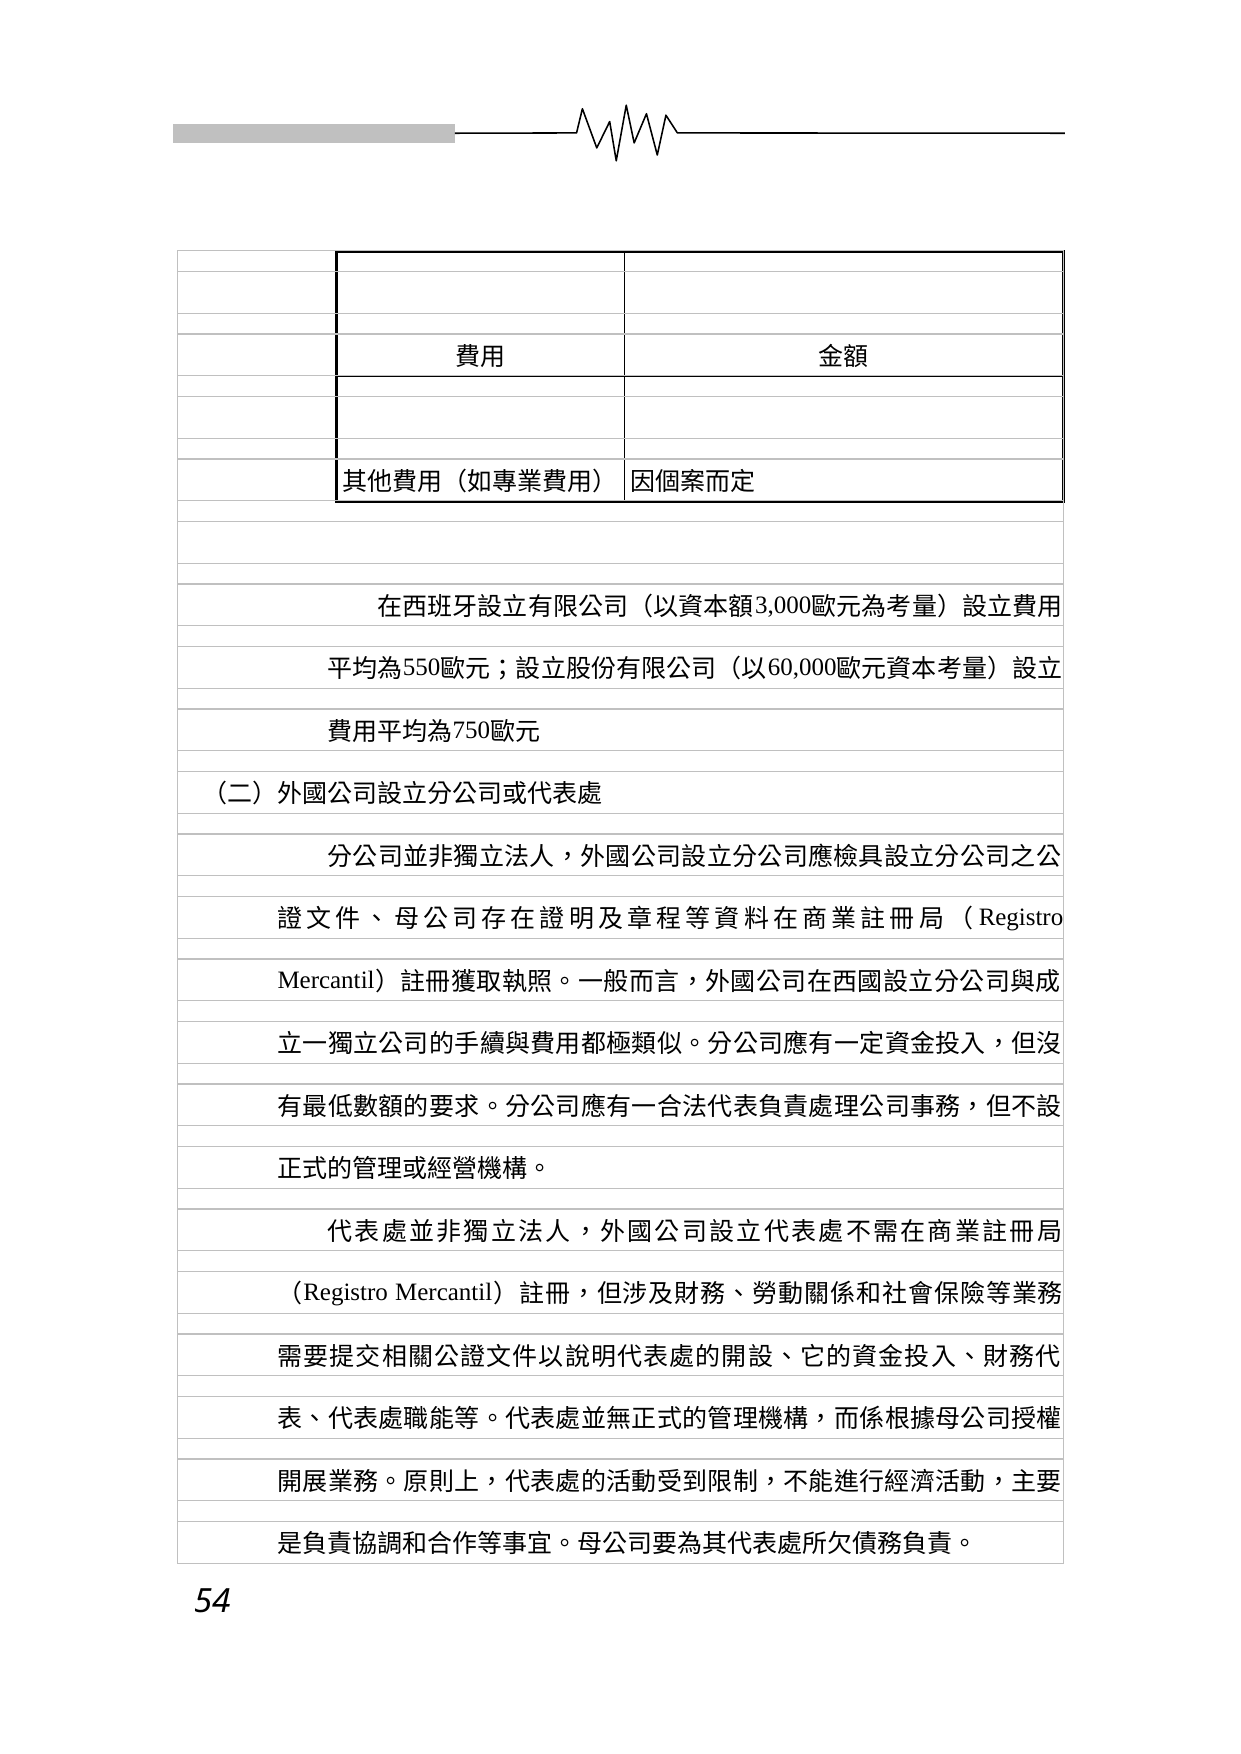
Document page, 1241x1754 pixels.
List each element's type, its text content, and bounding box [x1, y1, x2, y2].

table_cell [625, 439, 1062, 458]
table_header [625, 253, 1062, 271]
text [277, 1189, 1063, 1208]
text 表、代表處職能等。代表處並無正式的管理機構，而係根據母公司授權 [277, 1397, 1063, 1438]
text Mercantil）註冊獲取執照。一般而言，外國公司在西國設立分公司與成 [277, 960, 1063, 1000]
table_cell [338, 397, 624, 438]
text [277, 1314, 1063, 1333]
text [277, 1251, 1063, 1271]
text [327, 689, 1063, 708]
table_cell [625, 377, 1062, 396]
text 代表處並非獨立法人，外國公司設立代表處不需在商業註冊局 [277, 1210, 1063, 1250]
text [327, 626, 1063, 646]
text [277, 1126, 1063, 1146]
text [277, 876, 1063, 896]
text 是負責協調和合作等事宜。母公司要為其代表處所欠債務負責。 [277, 1522, 1063, 1563]
text 平均為550歐元；設立股份有限公司（以60,000歐元資本考量）設立 [327, 647, 1063, 688]
text 有最低數額的要求。分公司應有一合法代表負責處理公司事務，但不設 [277, 1085, 1063, 1125]
text 開展業務。原則上，代表處的活動受到限制，不能進行經濟活動，主要 [277, 1460, 1063, 1500]
text [202, 751, 1063, 771]
text 證文件、母公司存在證明及章程等資料在商業註冊局（Registro [277, 897, 1063, 938]
table_header 費用 [338, 335, 624, 375]
text [277, 814, 1063, 833]
text 立一獨立公司的手續與費用都極類似。分公司應有一定資金投入，但沒 [277, 1022, 1063, 1063]
table_cell [338, 377, 624, 396]
text [277, 1501, 1063, 1521]
text （二）外國公司設立分公司或代表處 [202, 772, 1063, 813]
text 分公司並非獨立法人，外國公司設立分公司應檢具設立分公司之公 [277, 835, 1063, 875]
text （Registro Mercantil）註冊，但涉及財務、勞動關係和社會保險等業務 [277, 1272, 1063, 1313]
table_cell [625, 397, 1062, 438]
text [277, 939, 1063, 958]
table_header [338, 314, 624, 333]
table_header 金額 [625, 335, 1062, 375]
table_header [338, 253, 624, 271]
text 需要提交相關公證文件以說明代表處的開設、它的資金投入、財務代 [277, 1335, 1063, 1375]
table_header [338, 272, 624, 313]
table_header [625, 314, 1062, 333]
text 正式的管理或經營機構。 [277, 1147, 1063, 1188]
table_cell 因個案而定 [625, 460, 1062, 500]
text [327, 564, 1063, 583]
text 在西班牙設立有限公司（以資本額3,000歐元為考量）設立費用 [327, 585, 1063, 625]
table_cell 其他費用（如專業費用） [338, 460, 624, 500]
text [277, 1439, 1063, 1458]
table_header [625, 272, 1062, 313]
text [277, 1001, 1063, 1021]
text [277, 1376, 1063, 1396]
table_cell [338, 439, 624, 458]
text 費用平均為750歐元 [327, 710, 1063, 750]
text [277, 1064, 1063, 1083]
